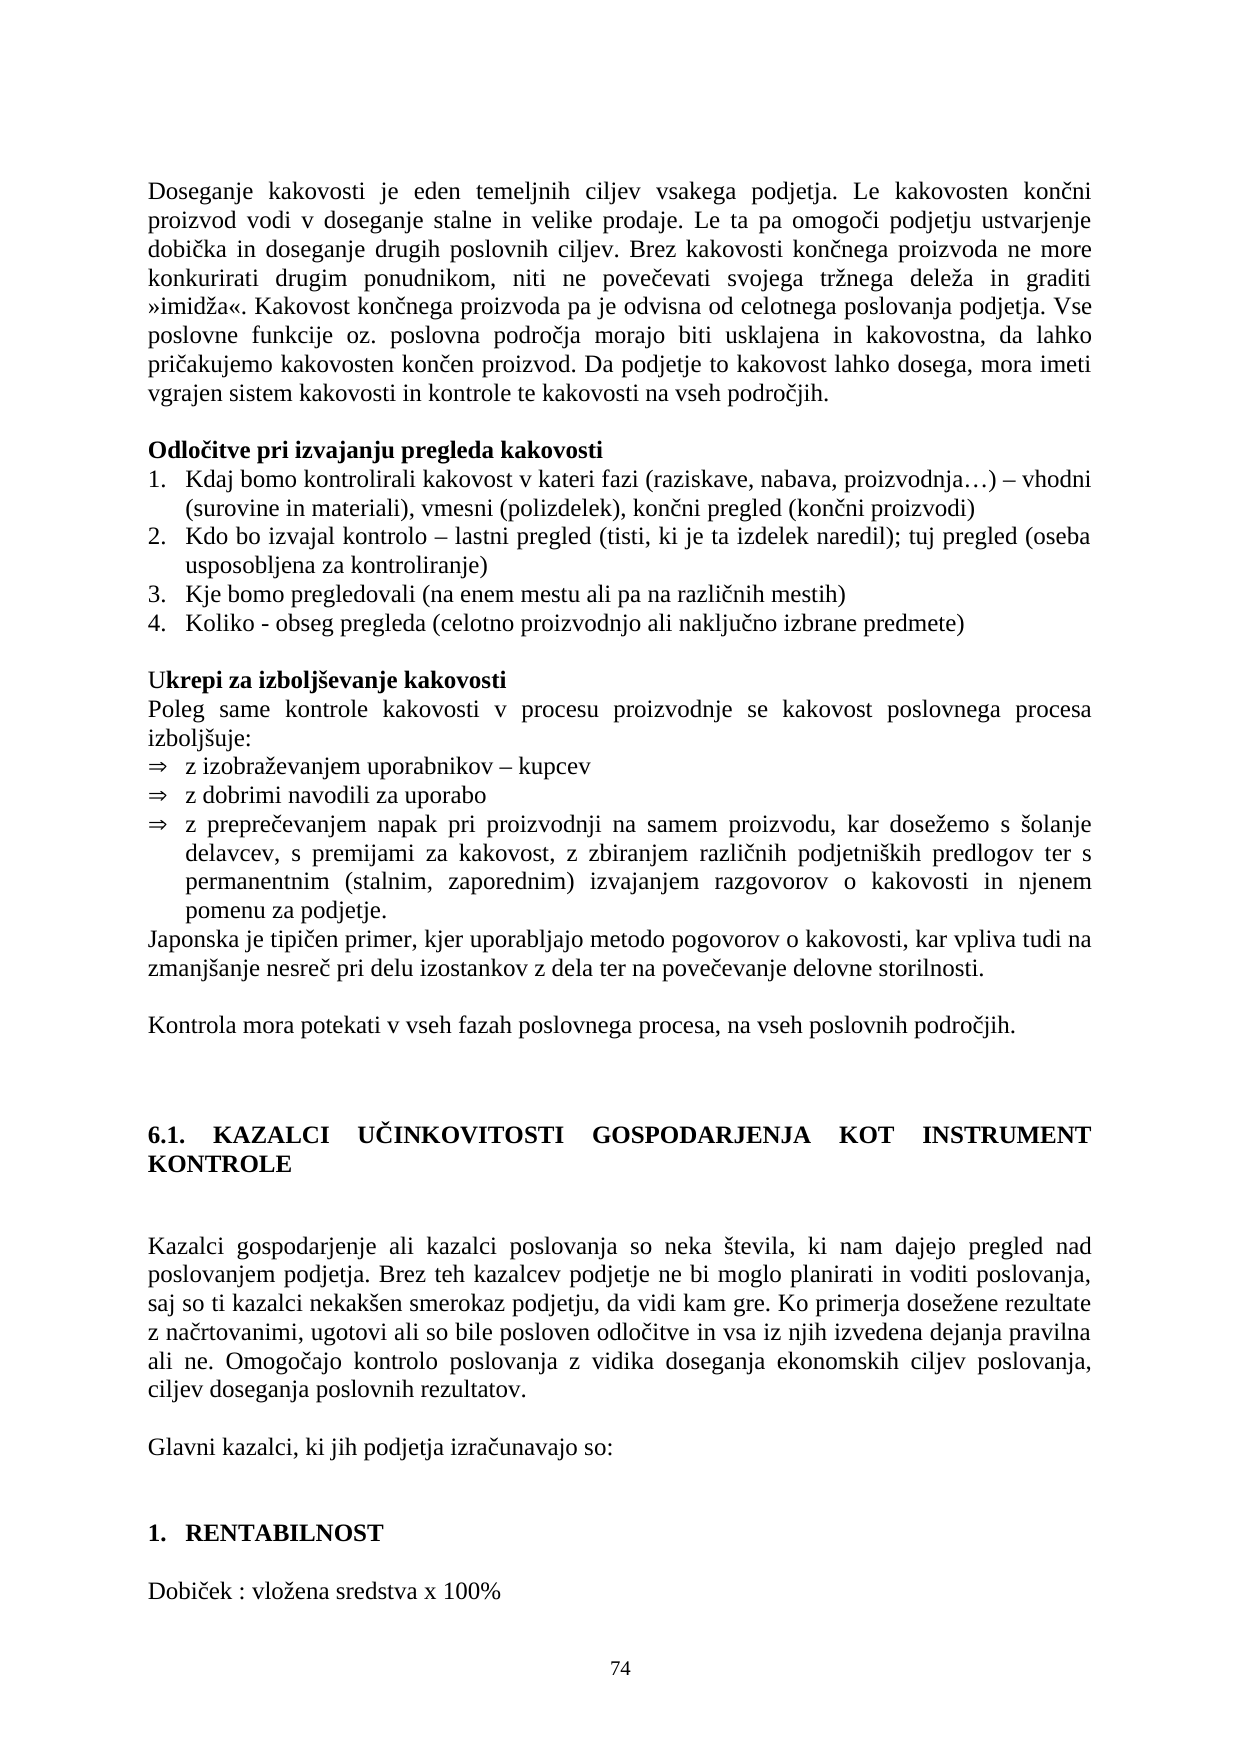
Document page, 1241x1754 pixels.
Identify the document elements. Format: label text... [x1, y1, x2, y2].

list z izobraževanjem uporabnikov – kupcev [148, 751, 1093, 780]
list Kje bomo pregledovali (na enem mestu ali pa na različnih mestih) [148, 579, 1093, 608]
text Dobiček : vložena sredstva x 100% [148, 1576, 1093, 1604]
list Kdo bo izvajal kontrolo – lastni pregled (tisti, ki je ta izdelek naredil); tuj pregled (oseba usposobljena za kontroliranje) [148, 521, 1093, 579]
subtitle RENTABILNOST [148, 1518, 1093, 1547]
list z preprečevanjem napak pri proizvodnji na samem proizvodu, kar dosežemo s šolanje delavcev, s premijami za kakovost, z zbiranjem različnih podjetniških predlogov ter s permanentnim (stalnim, zaporednim) izvajanjem razgovorov o kakovosti in njenem pomenu za podjetje. [148, 809, 1093, 924]
text Poleg same kontrole kakovosti v procesu proizvodnje se kakovost poslovnega procesa izboljšuje: [148, 694, 1093, 751]
text Kontrola mora potekati v vseh fazah poslovnega procesa, na vseh poslovnih področjih. [148, 1010, 1093, 1039]
text Kazalci gospodarjenje ali kazalci poslovanja so neka števila, ki nam dajejo pregled nad poslovanjem podjetja. Brez teh kazalcev podjetje ne bi moglo planirati in voditi poslovanja, saj so ti kazalci nekakšen smerokaz podjetju, da vidi kam gre. Ko primerja dosežene rezultate z načrtovanimi, ugotovi ali so bile posloven odločitve in vsa iz njih izvedena dejanja pravilna ali ne. Omogočajo kontrolo poslovanja z vidika doseganja ekonomskih ciljev poslovanja, ciljev doseganja poslovnih rezultatov. [148, 1231, 1093, 1403]
text 6.1. KAZALCI UČINKOVITOSTI GOSPODARJENJA KOT INSTRUMENT KONTROLE [148, 1120, 1093, 1178]
subtitle Odločitve pri izvajanju pregleda kakovosti [148, 435, 1093, 464]
text Glavni kazalci, ki jih podjetja izračunavajo so: [148, 1432, 1093, 1461]
list Koliko - obseg pregleda (celotno proizvodnjo ali naključno izbrane predmete) [148, 608, 1093, 636]
list Kdaj bomo kontrolirali kakovost v kateri fazi (raziskave, nabava, proizvodnja…) – vhodni (surovine in materiali), vmesni (polizdelek), končni pregled (končni proizvodi) [148, 464, 1093, 521]
subtitle Ukrepi za izboljševanje kakovosti [148, 665, 1093, 694]
text Doseganje kakovosti je eden temeljnih ciljev vsakega podjetja. Le kakovosten končni proizvod vodi v doseganje stalne in velike prodaje. Le ta pa omogoči podjetju ustvarjenje dobička in doseganje drugih poslovnih ciljev. Brez kakovosti končnega proizvoda ne more konkurirati drugim ponudnikom, niti ne povečevati svojega tržnega deleža in graditi »imidža«. Kakovost končnega proizvoda pa je odvisna od celotnega poslovanja podjetja. Vse poslovne funkcije oz. poslovna področja morajo biti usklajena in kakovostna, da lahko pričakujemo kakovosten končen proizvod. Da podjetje to kakovost lahko dosega, mora imeti vgrajen sistem kakovosti in kontrole te kakovosti na vseh področjih. [148, 176, 1093, 406]
text Japonska je tipičen primer, kjer uporabljajo metodo pogovorov o kakovosti, kar vpliva tudi na zmanjšanje nesreč pri delu izostankov z dela ter na povečevanje delovne storilnosti. [148, 924, 1093, 981]
list z dobrimi navodili za uporabo [148, 780, 1093, 809]
